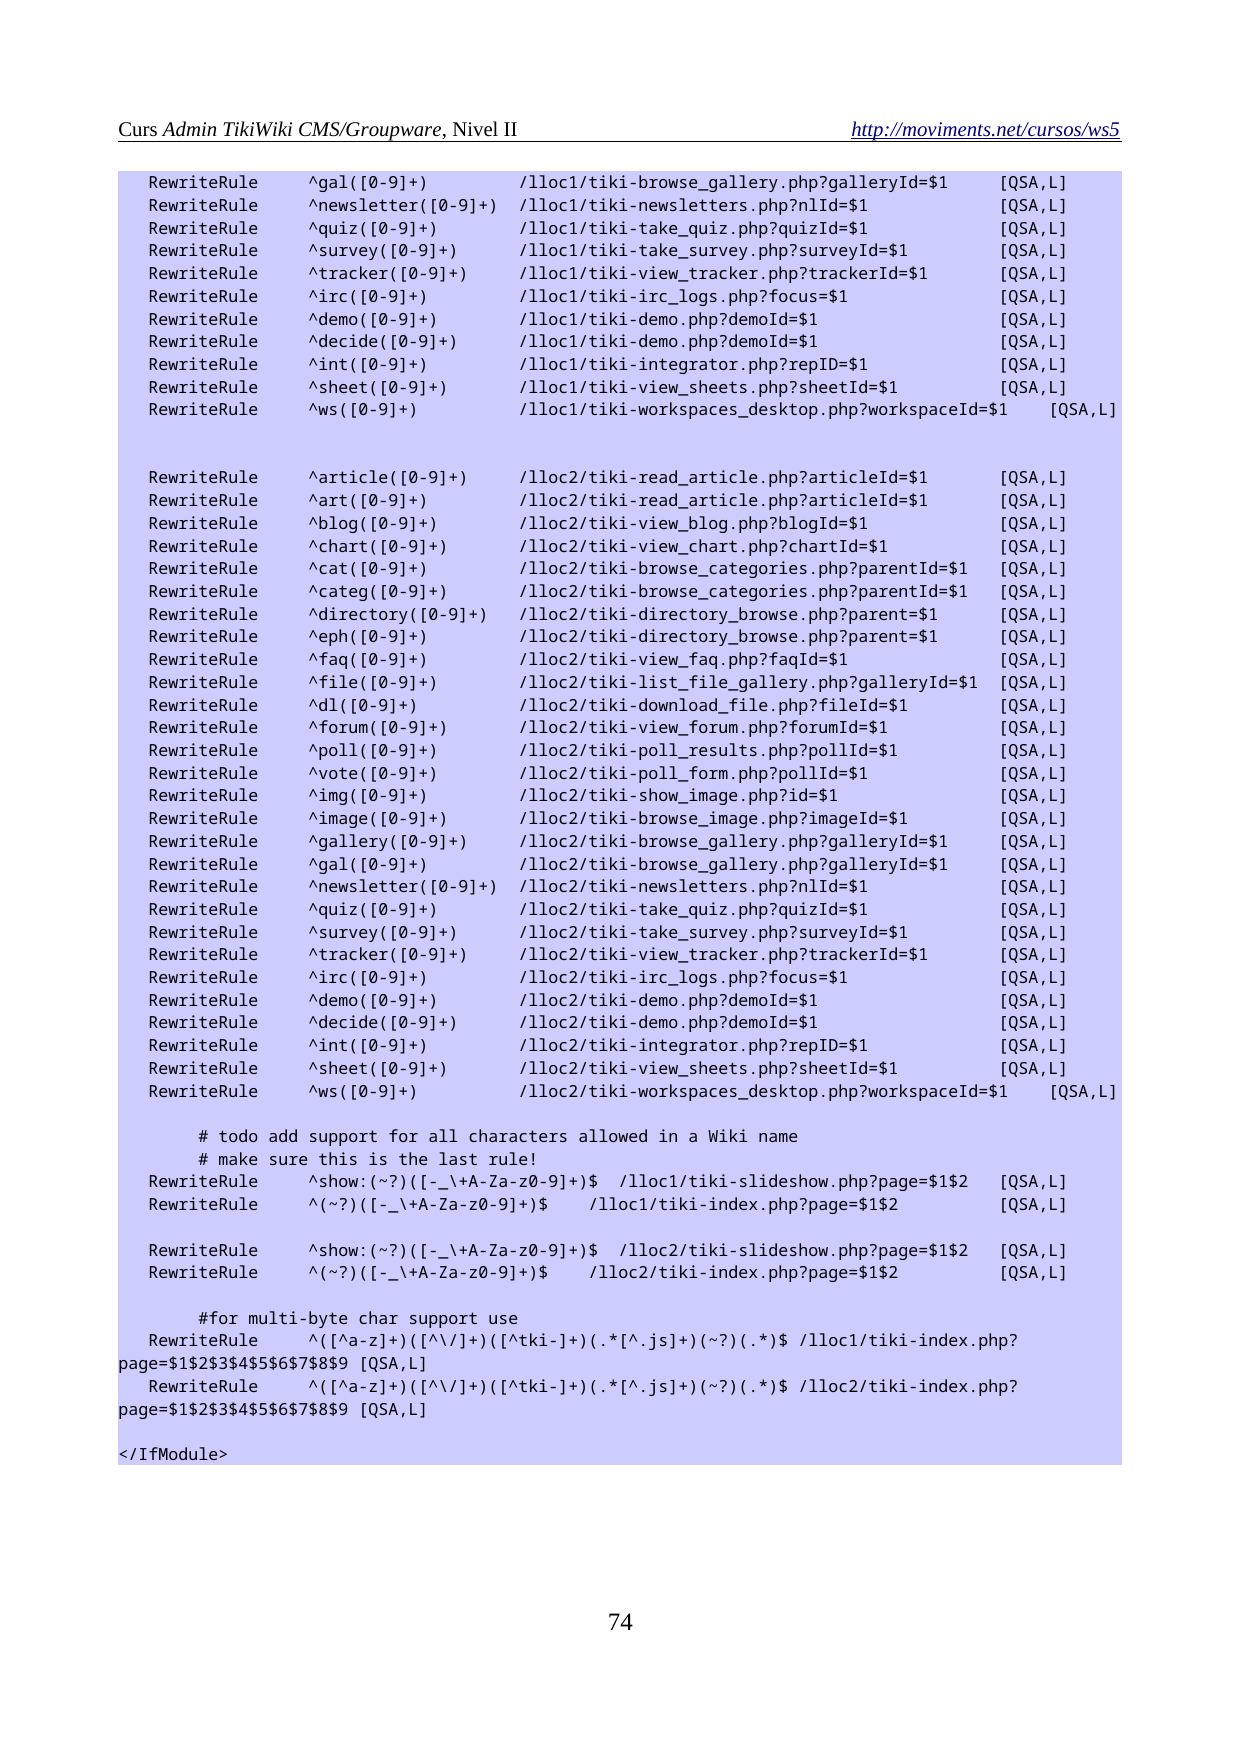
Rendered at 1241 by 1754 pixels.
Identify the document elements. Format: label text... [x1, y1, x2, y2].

text RewriteRule ^decide([0-9]+) /lloc1/tiki-demo.php?demoId=$1 [QSA,L] [118, 330, 1122, 352]
text RewriteRule ^demo([0-9]+) /lloc2/tiki-demo.php?demoId=$1 [QSA,L] [118, 988, 1122, 1011]
text RewriteRule ^directory([0-9]+) /lloc2/tiki-directory_browse.php?parent=$1 [QSA,L] [118, 602, 1122, 625]
text </IfModule> [118, 1442, 1122, 1465]
text RewriteRule ^survey([0-9]+) /lloc1/tiki-take_survey.php?surveyId=$1 [QSA,L] [118, 239, 1122, 262]
text RewriteRule ^tracker([0-9]+) /lloc2/tiki-view_tracker.php?trackerId=$1 [QSA,L] [118, 943, 1122, 966]
text RewriteRule ^eph([0-9]+) /lloc2/tiki-directory_browse.php?parent=$1 [QSA,L] [118, 625, 1122, 648]
text RewriteRule ^(~?)([-_\+A-Za-z0-9]+)$ /lloc1/tiki-index.php?page=$1$2 [QSA,L] [118, 1193, 1122, 1215]
text RewriteRule ^show:(~?)([-_\+A-Za-z0-9]+)$ /lloc1/tiki-slideshow.php?page=$1$2 [QSA,L] [118, 1170, 1122, 1193]
text RewriteRule ^blog([0-9]+) /lloc2/tiki-view_blog.php?blogId=$1 [QSA,L] [118, 511, 1122, 534]
text RewriteRule ^(~?)([-_\+A-Za-z0-9]+)$ /lloc2/tiki-index.php?page=$1$2 [QSA,L] [118, 1261, 1122, 1283]
text RewriteRule ^irc([0-9]+) /lloc2/tiki-irc_logs.php?focus=$1 [QSA,L] [118, 966, 1122, 988]
text RewriteRule ^int([0-9]+) /lloc1/tiki-integrator.php?repID=$1 [QSA,L] [118, 352, 1122, 375]
text RewriteRule ^irc([0-9]+) /lloc1/tiki-irc_logs.php?focus=$1 [QSA,L] [118, 284, 1122, 307]
text RewriteRule ^demo([0-9]+) /lloc1/tiki-demo.php?demoId=$1 [QSA,L] [118, 307, 1122, 330]
text #for multi-byte char support use [118, 1306, 1122, 1329]
text RewriteRule ^dl([0-9]+) /lloc2/tiki-download_file.php?fileId=$1 [QSA,L] [118, 693, 1122, 716]
text RewriteRule ^file([0-9]+) /lloc2/tiki-list_file_gallery.php?galleryId=$1 [QSA,L] [118, 670, 1122, 693]
text RewriteRule ^article([0-9]+) /lloc2/tiki-read_article.php?articleId=$1 [QSA,L] [118, 466, 1122, 489]
text RewriteRule ^survey([0-9]+) /lloc2/tiki-take_survey.php?surveyId=$1 [QSA,L] [118, 920, 1122, 943]
text RewriteRule ^poll([0-9]+) /lloc2/tiki-poll_results.php?pollId=$1 [QSA,L] [118, 738, 1122, 761]
text RewriteRule ^chart([0-9]+) /lloc2/tiki-view_chart.php?chartId=$1 [QSA,L] [118, 534, 1122, 557]
text # make sure this is the last rule! [118, 1147, 1122, 1170]
text RewriteRule ^ws([0-9]+) /lloc1/tiki-workspaces_desktop.php?workspaceId=$1 [QSA,L] [118, 398, 1122, 421]
text # todo add support for all characters allowed in a Wiki name [118, 1124, 1122, 1147]
text RewriteRule ^show:(~?)([-_\+A-Za-z0-9]+)$ /lloc2/tiki-slideshow.php?page=$1$2 [QSA,L] [118, 1238, 1122, 1261]
text RewriteRule ^vote([0-9]+) /lloc2/tiki-poll_form.php?pollId=$1 [QSA,L] [118, 761, 1122, 784]
text RewriteRule ^decide([0-9]+) /lloc2/tiki-demo.php?demoId=$1 [QSA,L] [118, 1011, 1122, 1034]
text RewriteRule ^gal([0-9]+) /lloc2/tiki-browse_gallery.php?galleryId=$1 [QSA,L] [118, 852, 1122, 875]
text RewriteRule ^faq([0-9]+) /lloc2/tiki-view_faq.php?faqId=$1 [QSA,L] [118, 648, 1122, 670]
text RewriteRule ^categ([0-9]+) /lloc2/tiki-browse_categories.php?parentId=$1 [QSA,L] [118, 579, 1122, 602]
text RewriteRule ^image([0-9]+) /lloc2/tiki-browse_image.php?imageId=$1 [QSA,L] [118, 807, 1122, 829]
text RewriteRule ^quiz([0-9]+) /lloc2/tiki-take_quiz.php?quizId=$1 [QSA,L] [118, 897, 1122, 920]
text RewriteRule ^([^a-z]+)([^\/]+)([^tki-]+)(.*[^.js]+)(~?)(.*)$ /lloc1/tiki-index.php?page=$1$2$3$4$5$6$7$8$9 [QSA,L] [118, 1329, 1122, 1374]
text RewriteRule ^img([0-9]+) /lloc2/tiki-show_image.php?id=$1 [QSA,L] [118, 784, 1122, 807]
text RewriteRule ^([^a-z]+)([^\/]+)([^tki-]+)(.*[^.js]+)(~?)(.*)$ /lloc2/tiki-index.php?page=$1$2$3$4$5$6$7$8$9 [QSA,L] [118, 1374, 1122, 1420]
text RewriteRule ^forum([0-9]+) /lloc2/tiki-view_forum.php?forumId=$1 [QSA,L] [118, 716, 1122, 738]
text RewriteRule ^newsletter([0-9]+) /lloc1/tiki-newsletters.php?nlId=$1 [QSA,L] [118, 193, 1122, 216]
text RewriteRule ^int([0-9]+) /lloc2/tiki-integrator.php?repID=$1 [QSA,L] [118, 1034, 1122, 1056]
text RewriteRule ^art([0-9]+) /lloc2/tiki-read_article.php?articleId=$1 [QSA,L] [118, 489, 1122, 511]
text RewriteRule ^quiz([0-9]+) /lloc1/tiki-take_quiz.php?quizId=$1 [QSA,L] [118, 216, 1122, 239]
text RewriteRule ^sheet([0-9]+) /lloc1/tiki-view_sheets.php?sheetId=$1 [QSA,L] [118, 375, 1122, 398]
text RewriteRule ^gallery([0-9]+) /lloc2/tiki-browse_gallery.php?galleryId=$1 [QSA,L] [118, 829, 1122, 852]
text RewriteRule ^sheet([0-9]+) /lloc2/tiki-view_sheets.php?sheetId=$1 [QSA,L] [118, 1056, 1122, 1079]
text RewriteRule ^cat([0-9]+) /lloc2/tiki-browse_categories.php?parentId=$1 [QSA,L] [118, 557, 1122, 579]
text RewriteRule ^tracker([0-9]+) /lloc1/tiki-view_tracker.php?trackerId=$1 [QSA,L] [118, 262, 1122, 284]
text RewriteRule ^ws([0-9]+) /lloc2/tiki-workspaces_desktop.php?workspaceId=$1 [QSA,L] [118, 1079, 1122, 1102]
text RewriteRule ^gal([0-9]+) /lloc1/tiki-browse_gallery.php?galleryId=$1 [QSA,L] [118, 171, 1122, 193]
text RewriteRule ^newsletter([0-9]+) /lloc2/tiki-newsletters.php?nlId=$1 [QSA,L] [118, 875, 1122, 897]
